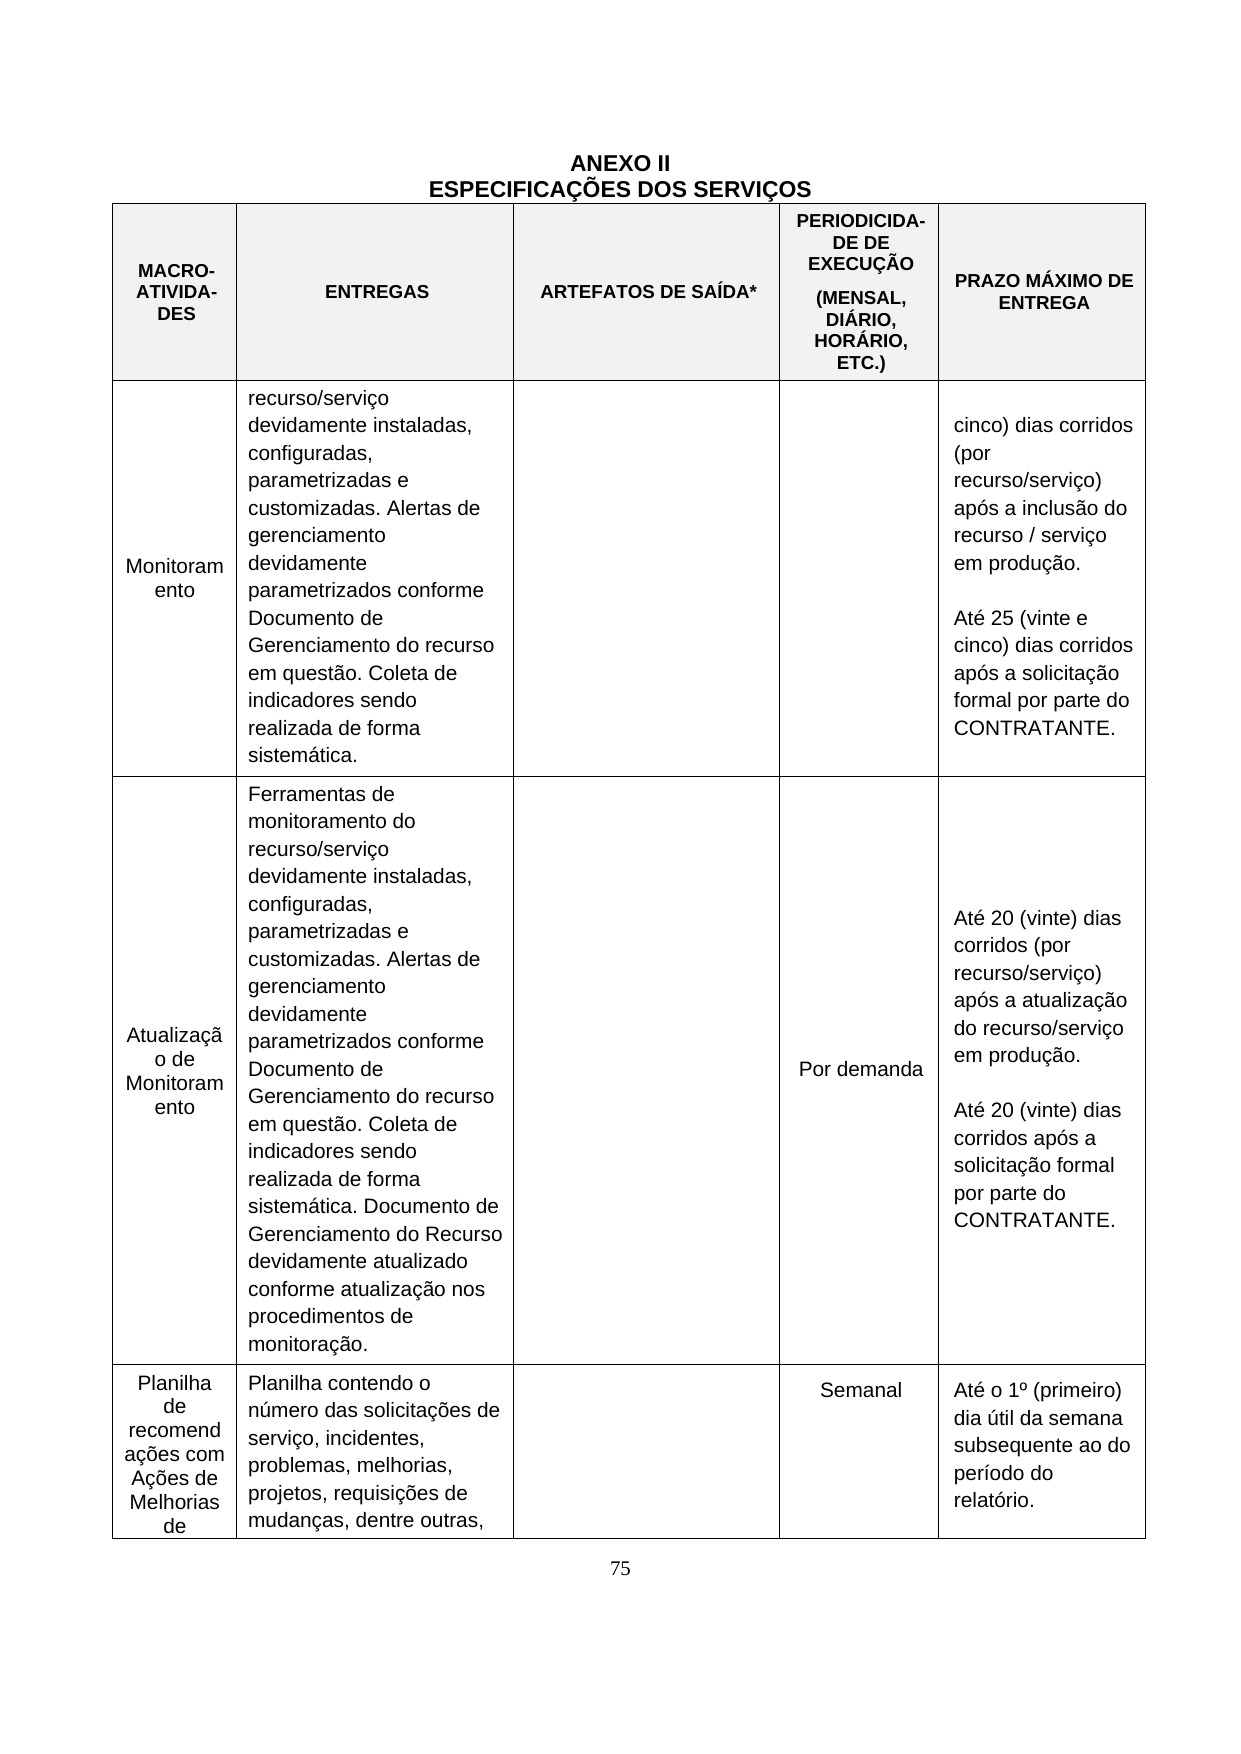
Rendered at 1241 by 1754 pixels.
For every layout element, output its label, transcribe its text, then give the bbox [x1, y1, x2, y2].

table_header ENTREGAS [237, 204, 513, 380]
table_header PRAZO MÁXIMO DE ENTREGA [939, 204, 1145, 380]
table_header MACRO-ATIVIDA-DES [113, 204, 236, 380]
table_cell Até 20 (vinte) dias corridos (por recurso/serviço) após a atualização do recurso/serviço em produção. Até 20 (vinte) dias corridos após a solicitação formal por parte do CONTRATANTE. [939, 777, 1145, 1364]
table_cell cinco) dias corridos (por recurso/serviço) após a inclusão do recurso / serviço em produção. Até 25 (vinte e cinco) dias corridos após a solicitação formal por parte do CONTRATANTE. [939, 381, 1145, 776]
table_cell [514, 1365, 779, 1538]
table_cell Por demanda [780, 777, 938, 1364]
table_header ARTEFATOS DE SAÍDA* [514, 204, 779, 380]
table_cell Semanal [780, 1365, 938, 1538]
table_cell Planilha contendo o número das solicitações de serviço, incidentes, problemas, melhorias, projetos, requisições de mudanças, dentre outras, [237, 1365, 513, 1538]
table_cell [780, 381, 938, 776]
table_cell recurso/serviço devidamente instaladas, configuradas, parametrizadas e customizadas. Alertas de gerenciamento devidamente parametrizados conforme Documento de Gerenciamento do recurso em questão. Coleta de indicadores sendo realizada de forma sistemática. [237, 381, 513, 776]
table_cell Atualização de Monitoramento [113, 777, 236, 1364]
table_cell [514, 777, 779, 1364]
table_cell Planilha de recomendações com Ações de Melhorias de [113, 1365, 236, 1538]
table_cell Monitoramento [113, 381, 236, 776]
table_cell Ferramentas de monitoramento do recurso/serviço devidamente instaladas, configuradas, parametrizadas e customizadas. Alertas de gerenciamento devidamente parametrizados conforme Documento de Gerenciamento do recurso em questão. Coleta de indicadores sendo realizada de forma sistemática. Documento de Gerenciamento do Recurso devidamente atualizado conforme atualização nos procedimentos de monitoração. [237, 777, 513, 1364]
table_cell Até o 1º (primeiro) dia útil da semana subsequente ao do período do relatório. [939, 1365, 1145, 1538]
table_cell [514, 381, 779, 776]
table_header PERIODICIDA-DE DE EXECUÇÃO (MENSAL, DIÁRIO, HORÁRIO, ETC.) [780, 204, 938, 380]
